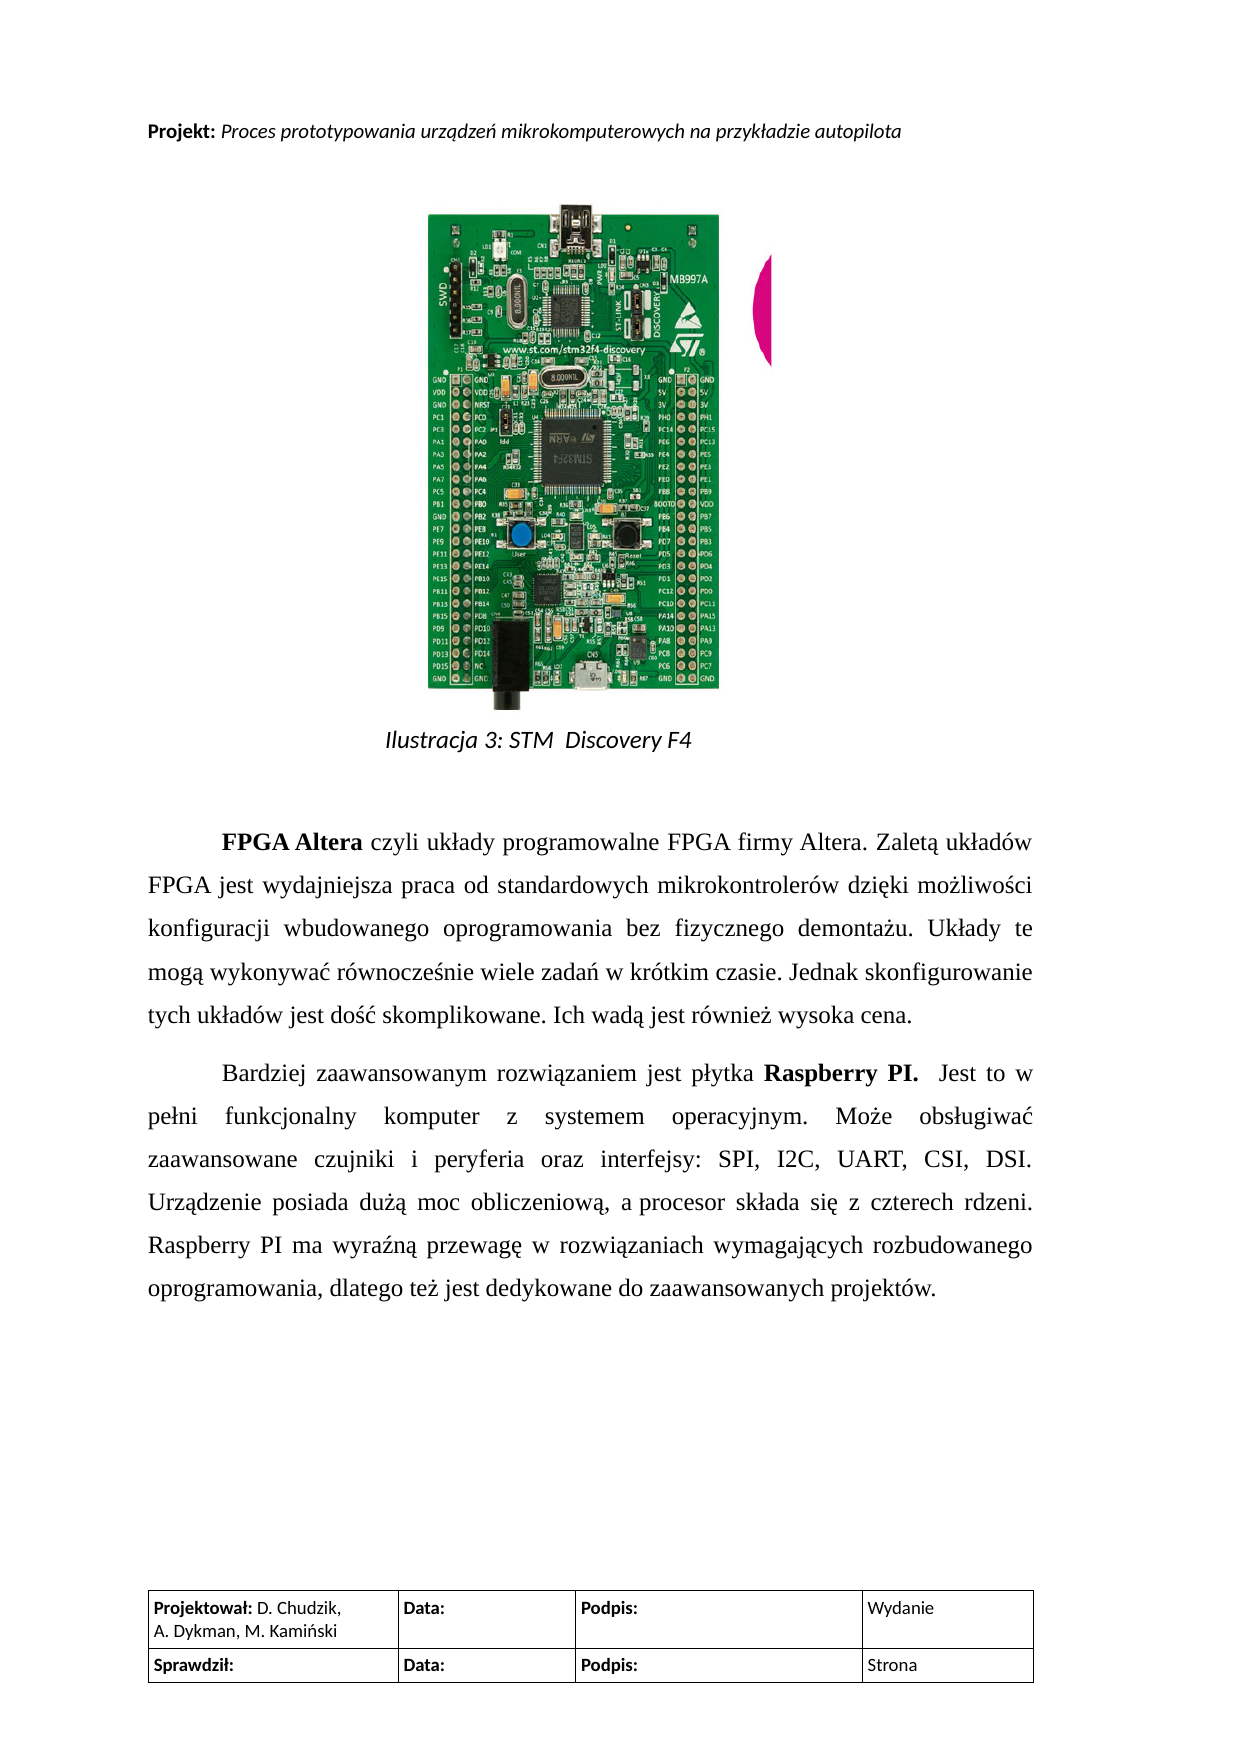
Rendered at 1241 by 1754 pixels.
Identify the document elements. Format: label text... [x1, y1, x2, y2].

picture [384, 190, 772, 716]
text FPGA Altera czyli układy programowalne FPGA firmy Altera. Zaletą układów FPGA jest wydajniejsza praca od standardowych mikrokontrolerów dzięki możliwości konfiguracji wbudowanego oprogramowania bez fizycznego demontażu. Układy te mogą wykonywać równocześnie wiele zadań w krótkim czasie. Jednak skonfigurowanie tych układów jest dość skomplikowane. Ich wadą jest również wysoka cena. [148, 827, 1033, 1028]
text Bardziej zaawansowanym rozwiązaniem jest płytka Raspberry PI. Jest to w pełni funkcjonalny komputer z systemem operacyjnym. Może obsługiwać zaawansowane czujniki i peryferia oraz interfejsy: SPI, I2C, UART, CSI, DSI. Urządzenie posiada dużą moc obliczeniową, a procesor składa się z czterech rdzeni. Raspberry PI ma wyraźną przewagę w rozwiązaniach wymagających rozbudowanego oprogramowania, dlatego też jest dedykowane do zaawansowanych projektów. [148, 1058, 1033, 1302]
text Ilustracja 3: STM Discovery F4 [385, 716, 796, 755]
